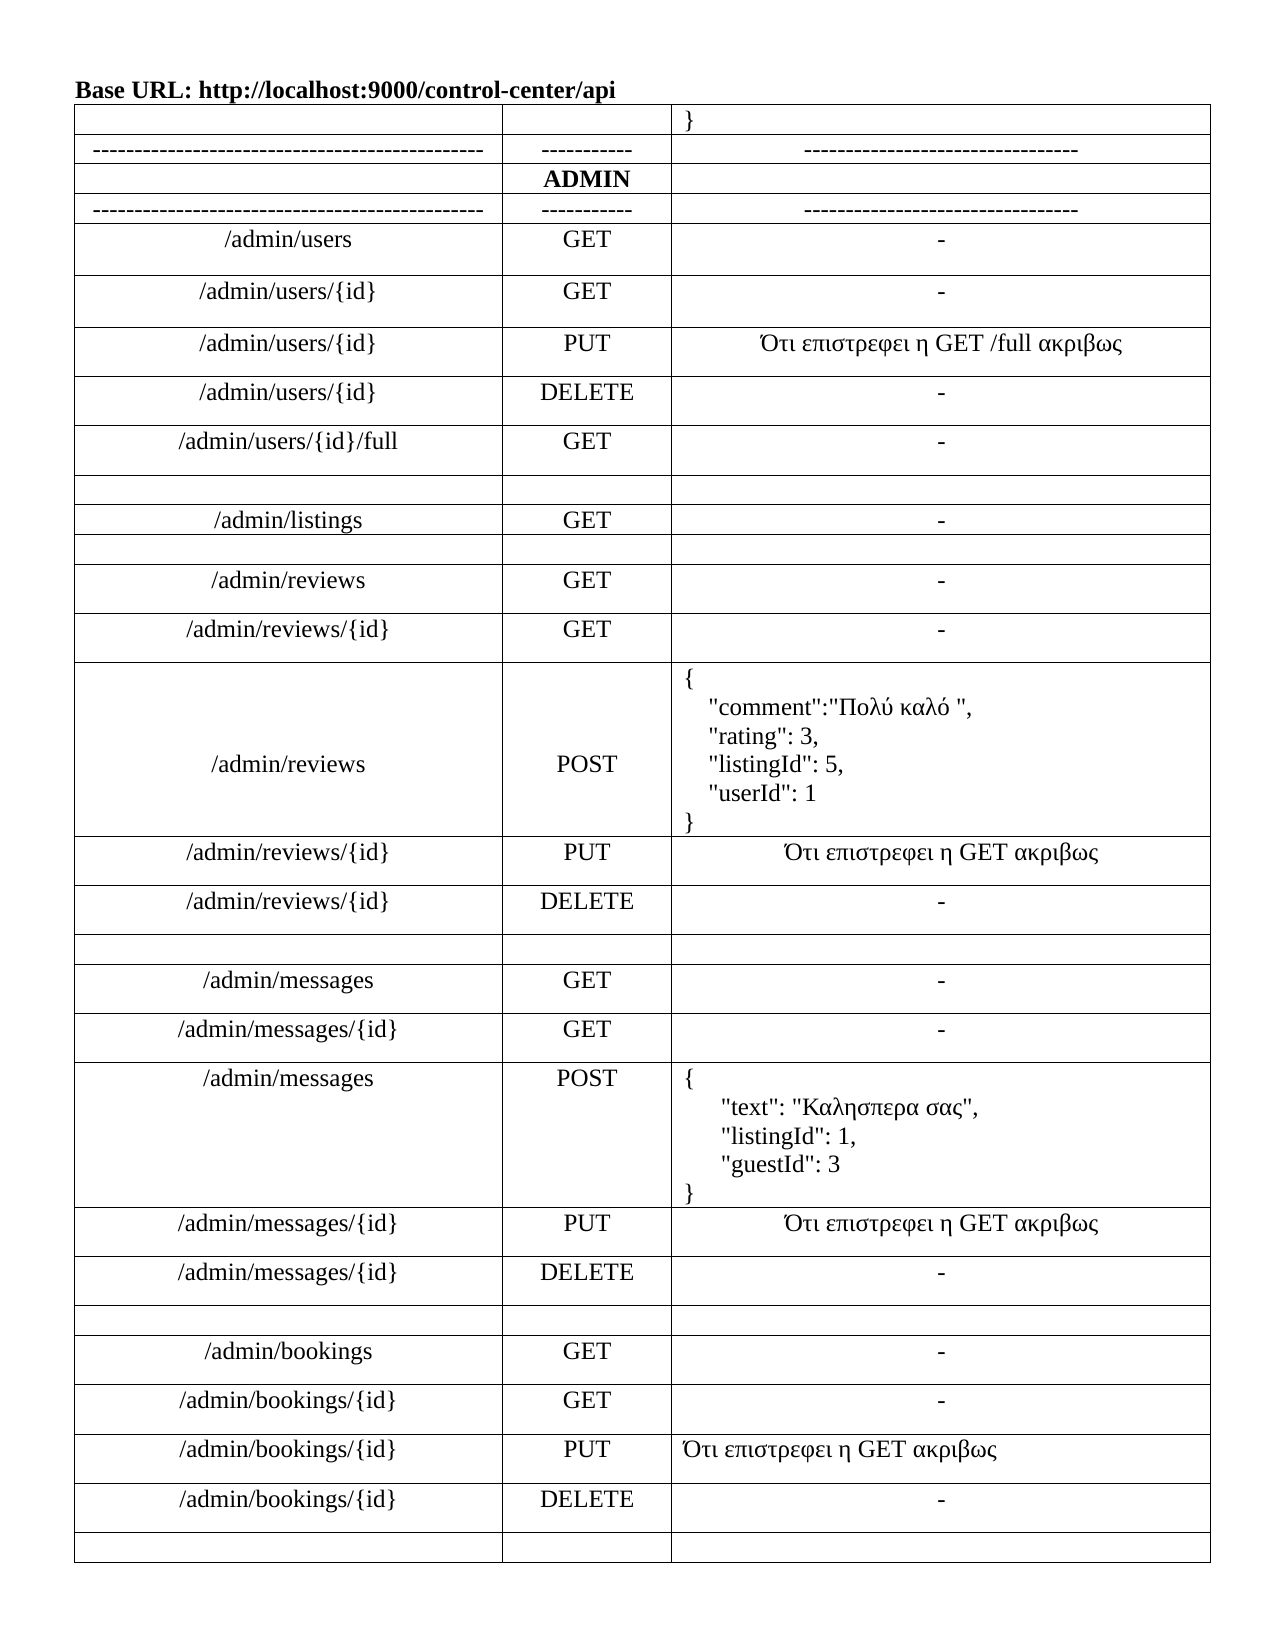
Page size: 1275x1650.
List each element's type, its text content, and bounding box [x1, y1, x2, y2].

table_cell - [672, 276, 1210, 327]
table_cell - [672, 1336, 1210, 1384]
table_cell [1211, 327, 1275, 376]
table_cell ----------------------------------------------- [75, 135, 502, 163]
table_cell DELETE [503, 886, 671, 934]
table_cell [1211, 504, 1275, 534]
table_cell [1211, 1207, 1275, 1256]
table_cell --------------------------------- [672, 135, 1210, 163]
table_cell [503, 105, 671, 133]
table_cell { "comment":"Πολύ καλό ", "rating": 3, "listingId": 5, "userId": 1 } [672, 663, 1210, 836]
table_cell GET [503, 505, 671, 534]
table_cell [672, 476, 1210, 504]
table_cell GET [503, 1336, 671, 1384]
table_cell [1211, 613, 1275, 662]
table_cell /admin/messages/{id} [75, 1014, 502, 1062]
table_cell [503, 476, 671, 504]
table_cell DELETE [503, 377, 671, 425]
table_cell /admin/bookings/{id} [75, 1484, 502, 1532]
table_cell [1211, 934, 1275, 964]
table_cell GET [503, 426, 671, 474]
table_cell [1211, 475, 1275, 504]
table_cell [672, 935, 1210, 964]
table_cell { "text": "Καλησπερα σας", "listingId": 1, "guestId": 3 } [672, 1063, 1210, 1207]
table_cell DELETE [503, 1257, 671, 1305]
table_cell /admin/reviews [75, 565, 502, 613]
table_cell [75, 1306, 502, 1335]
table_cell /admin/users/{id}/full [75, 426, 502, 474]
table_cell [1211, 964, 1275, 1013]
table_cell --------------------------------- [672, 194, 1210, 223]
table_cell [1211, 1305, 1275, 1335]
table_cell [1211, 104, 1275, 133]
table_cell Ότι επιστρεφει η GET ακριβως [672, 837, 1210, 885]
table_cell POST [503, 663, 671, 836]
table_cell - [672, 1014, 1210, 1062]
table_cell /admin/reviews [75, 663, 502, 836]
table_cell Ότι επιστρεφει η GET ακριβως [672, 1208, 1210, 1256]
table_cell PUT [503, 1435, 671, 1483]
table_cell /admin/messages/{id} [75, 1257, 502, 1305]
table_cell - [672, 565, 1210, 613]
table_cell GET [503, 224, 671, 275]
table_cell [1211, 376, 1275, 425]
table_cell GET [503, 1014, 671, 1062]
table_cell /admin/reviews/{id} [75, 886, 502, 934]
table_cell [672, 164, 1210, 193]
table_cell /admin/users/{id} [75, 276, 502, 327]
table_cell - [672, 1257, 1210, 1305]
table_cell [503, 535, 671, 564]
table_cell PUT [503, 328, 671, 376]
table_cell - [672, 965, 1210, 1013]
table_cell [672, 535, 1210, 564]
table_cell [672, 1306, 1210, 1335]
table_cell GET [503, 614, 671, 662]
table_cell - [672, 426, 1210, 474]
table_cell [1211, 163, 1275, 193]
table_cell [1211, 134, 1275, 163]
table_cell /admin/users/{id} [75, 328, 502, 376]
table_cell [503, 1533, 671, 1562]
table_cell /admin/users/{id} [75, 377, 502, 425]
table_cell [1211, 836, 1275, 885]
table_cell [1211, 1483, 1275, 1532]
table_cell /admin/reviews/{id} [75, 837, 502, 885]
table_cell PUT [503, 837, 671, 885]
table_cell ADMIN [503, 164, 671, 193]
table_cell [1211, 1384, 1275, 1433]
table_cell [1211, 1335, 1275, 1384]
table_cell - [672, 1484, 1210, 1532]
table_cell ----------- [503, 135, 671, 163]
table_cell - [672, 1385, 1210, 1433]
table_cell GET [503, 1385, 671, 1433]
table_cell [75, 476, 502, 504]
table_cell /admin/bookings [75, 1336, 502, 1384]
table_cell [1211, 1013, 1275, 1062]
table_cell POST [503, 1063, 671, 1207]
table_cell - [672, 886, 1210, 934]
table_cell [1211, 1434, 1275, 1483]
table_cell } [672, 105, 1210, 133]
table_cell [1211, 885, 1275, 934]
table_cell - [672, 377, 1210, 425]
table_cell ----------- [503, 194, 671, 223]
table_cell /admin/messages/{id} [75, 1208, 502, 1256]
table_cell [75, 935, 502, 964]
table_cell [503, 1306, 671, 1335]
table_cell [1211, 534, 1275, 564]
table_cell [503, 935, 671, 964]
table_cell GET [503, 565, 671, 613]
table_cell GET [503, 965, 671, 1013]
table_cell [1211, 1062, 1275, 1207]
table_cell [1211, 1256, 1275, 1305]
table_cell Ότι επιστρεφει η GET /full ακριβως [672, 328, 1210, 376]
table_cell [75, 535, 502, 564]
table_cell ----------------------------------------------- [75, 194, 502, 223]
table_cell [1211, 425, 1275, 474]
table_cell [1211, 223, 1275, 275]
table_cell [1211, 275, 1275, 327]
table_cell /admin/messages [75, 1063, 502, 1207]
table_cell /admin/bookings/{id} [75, 1385, 502, 1433]
table_cell /admin/reviews/{id} [75, 614, 502, 662]
table_cell - [672, 505, 1210, 534]
table_cell /admin/bookings/{id} [75, 1435, 502, 1483]
table_cell [1211, 662, 1275, 836]
table_cell [1211, 1532, 1275, 1562]
table_cell - [672, 614, 1210, 662]
table_cell [75, 164, 502, 193]
table_cell /admin/users [75, 224, 502, 275]
table_cell [75, 1533, 502, 1562]
table_cell GET [503, 276, 671, 327]
table_cell [1211, 564, 1275, 613]
table_cell PUT [503, 1208, 671, 1256]
table_cell [75, 105, 502, 133]
table_cell /admin/messages [75, 965, 502, 1013]
table_cell /admin/listings [75, 505, 502, 534]
table_cell Ότι επιστρεφει η GET ακριβως [672, 1435, 1210, 1483]
table_cell - [672, 224, 1210, 275]
table_cell [1211, 193, 1275, 223]
table_cell DELETE [503, 1484, 671, 1532]
table_cell [672, 1533, 1210, 1562]
